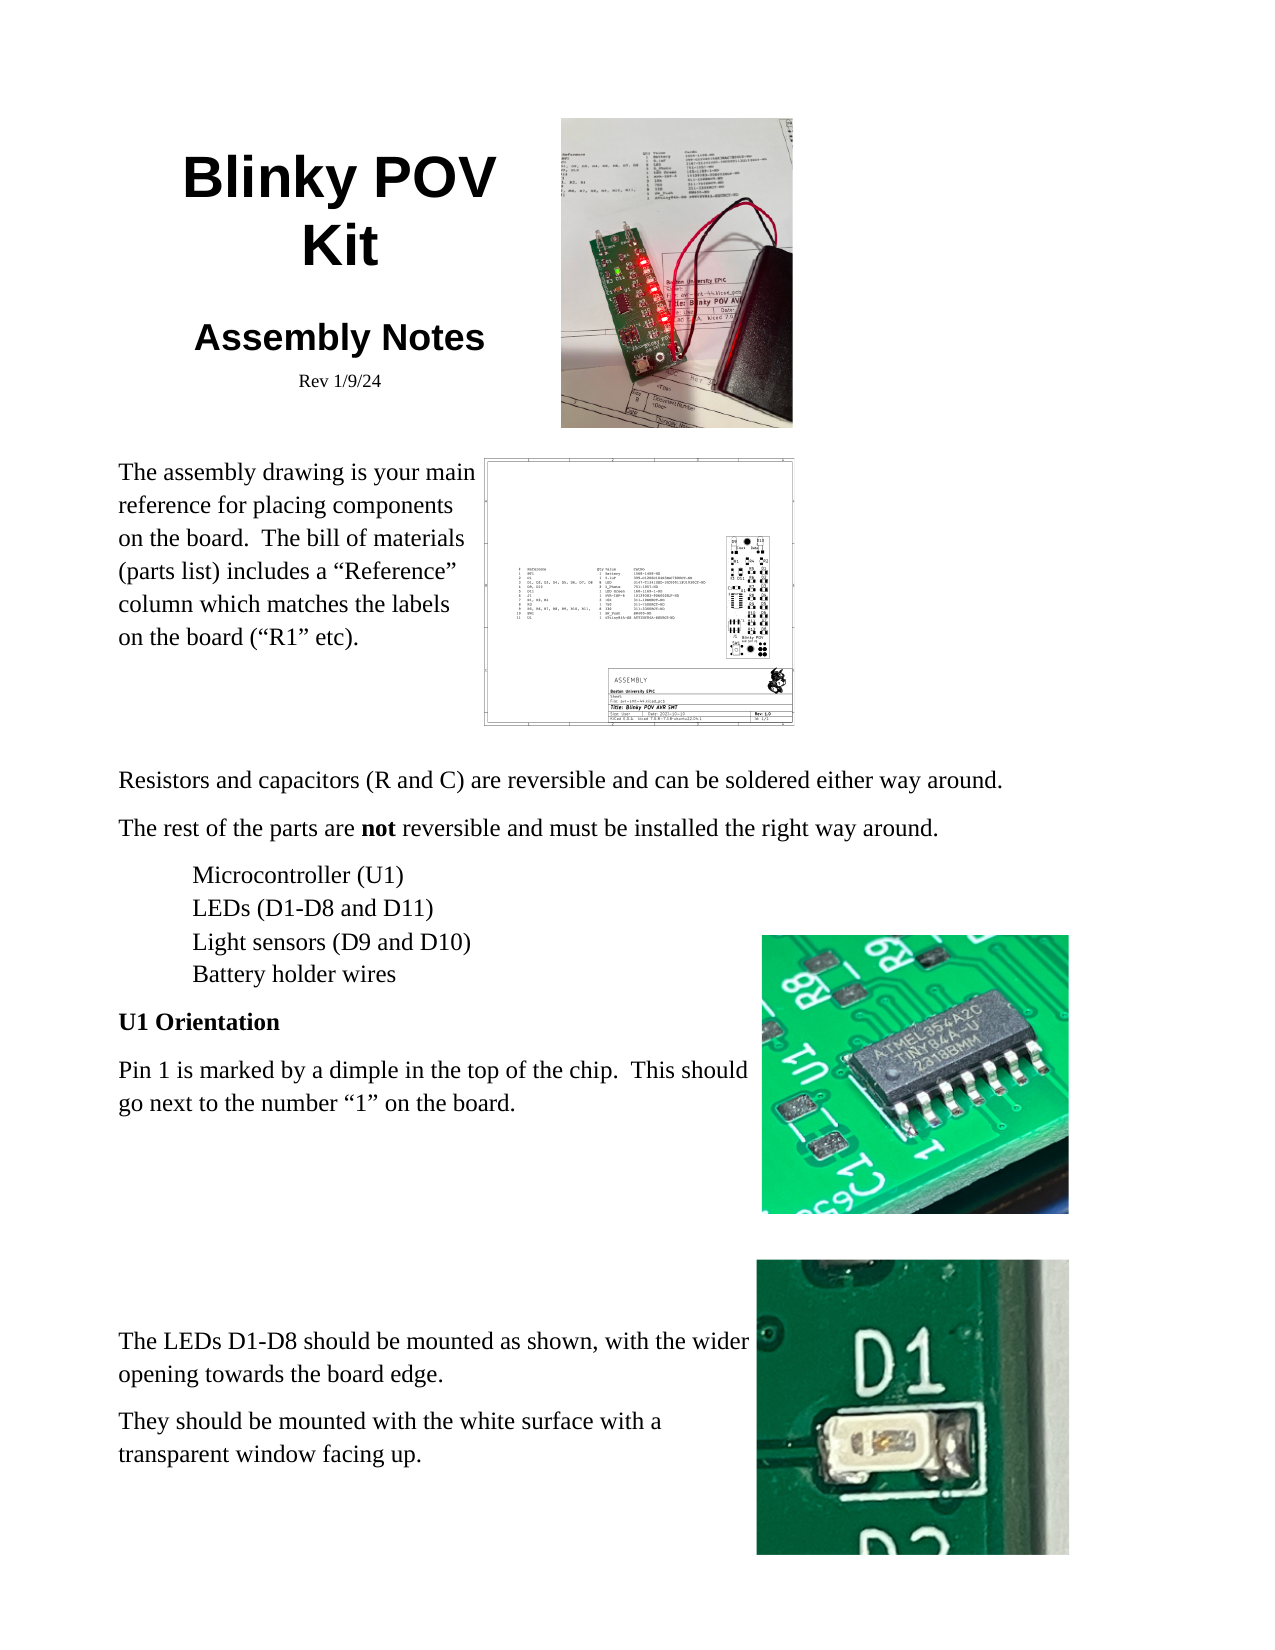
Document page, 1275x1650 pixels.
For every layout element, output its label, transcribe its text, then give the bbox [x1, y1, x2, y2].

text The rest of the parts are not reversible and must be installed the right way around. [118, 813, 1157, 842]
text They should be mounted with the white surface with a transparent window facing up. [118, 1406, 756, 1468]
text The assembly drawing is your main reference for placing components on the board. The bill of materials (parts list) includes a “Reference” column which matches the labels on the board (“R1” etc). [118, 457, 480, 651]
text [1070, 1406, 1157, 1468]
picture [757, 1260, 1069, 1554]
picture [561, 118, 793, 428]
text Rev 1/9/24 [118, 370, 561, 392]
text [1069, 1055, 1157, 1117]
text U1 Orientation [118, 1007, 761, 1036]
text [793, 370, 1157, 392]
title [793, 143, 1157, 277]
text [795, 457, 1157, 651]
picture [761, 935, 1069, 1214]
text Pin 1 is marked by a dimple in the top of the chip. This should go next to the number “1” on the board. [118, 1055, 761, 1117]
text Microcontroller (U1) LEDs (D1-D8 and D11) Light sensors (D9 and D10) Battery holder wires [118, 861, 1157, 988]
text [1070, 1326, 1157, 1388]
text Resistors and capacitors (R and C) are reversible and can be soldered either way around. [118, 765, 1157, 794]
title Blinky POV Kit [118, 143, 561, 277]
subtitle [793, 315, 1157, 358]
text [1069, 1007, 1157, 1036]
subtitle Assembly Notes [118, 315, 561, 358]
text The LEDs D1-D8 should be mounted as shown, with the wider opening towards the board edge. [118, 1326, 756, 1388]
picture [480, 457, 795, 728]
